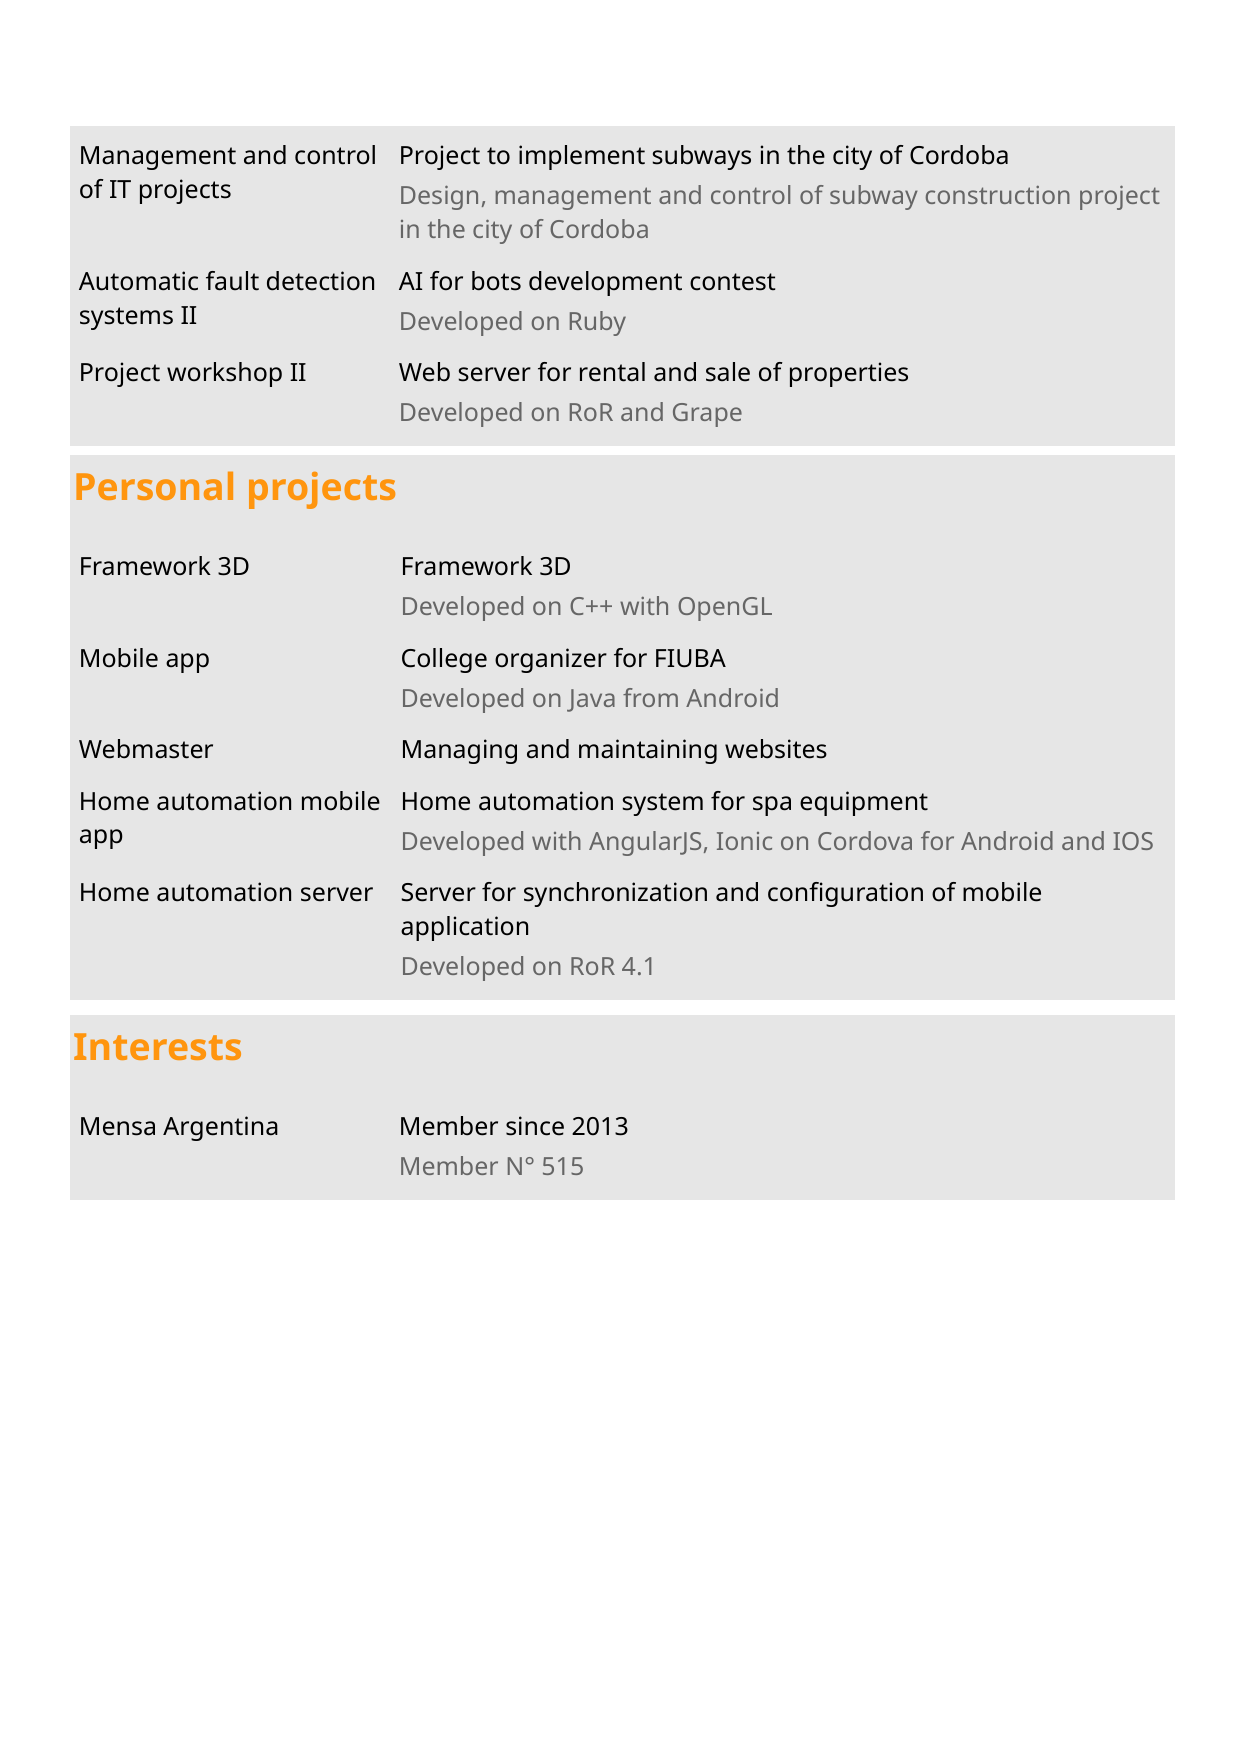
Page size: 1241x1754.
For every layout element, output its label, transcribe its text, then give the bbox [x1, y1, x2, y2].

table_cell Web server for rental and sale of properties Developed on RoR and Grape [393, 349, 1172, 441]
table_header Member since 2013 Member N° 515 [393, 1103, 1172, 1194]
table_cell Webmaster [73, 726, 395, 777]
table_header Framework 3D [73, 543, 395, 634]
table_cell Home automation system for spa equipment Developed with AngularJS, Ionic on Cordova for Android and IOS [395, 778, 1172, 869]
table_cell Management and control of IT projects [73, 132, 393, 258]
table_cell Managing and maintaining websites [395, 726, 1172, 777]
table_cell College organizer for FIUBA Developed on Java from Android [395, 635, 1172, 726]
table_cell Automatic fault detection systems II [73, 258, 393, 349]
table_cell Home automation server [73, 869, 395, 994]
table_cell AI for bots development contest Developed on Ruby [393, 258, 1172, 349]
table_cell Home automation mobile app [73, 778, 395, 869]
table_header Framework 3D Developed on C++ with OpenGL [395, 543, 1172, 634]
table_cell [70, 126, 1175, 446]
table_header Interests [70, 1015, 1175, 1200]
table_cell Server for synchronization and configuration of mobile application Developed on RoR 4.1 [395, 869, 1172, 994]
table_cell Mobile app [73, 635, 395, 726]
table_header Mensa Argentina [73, 1103, 393, 1194]
table_cell Project workshop II [73, 349, 393, 441]
table_cell Personal projects [70, 455, 1175, 1000]
table_cell Project to implement subways in the city of Cordoba Design, management and control of subway construction project in the city of Cordoba [393, 132, 1172, 258]
